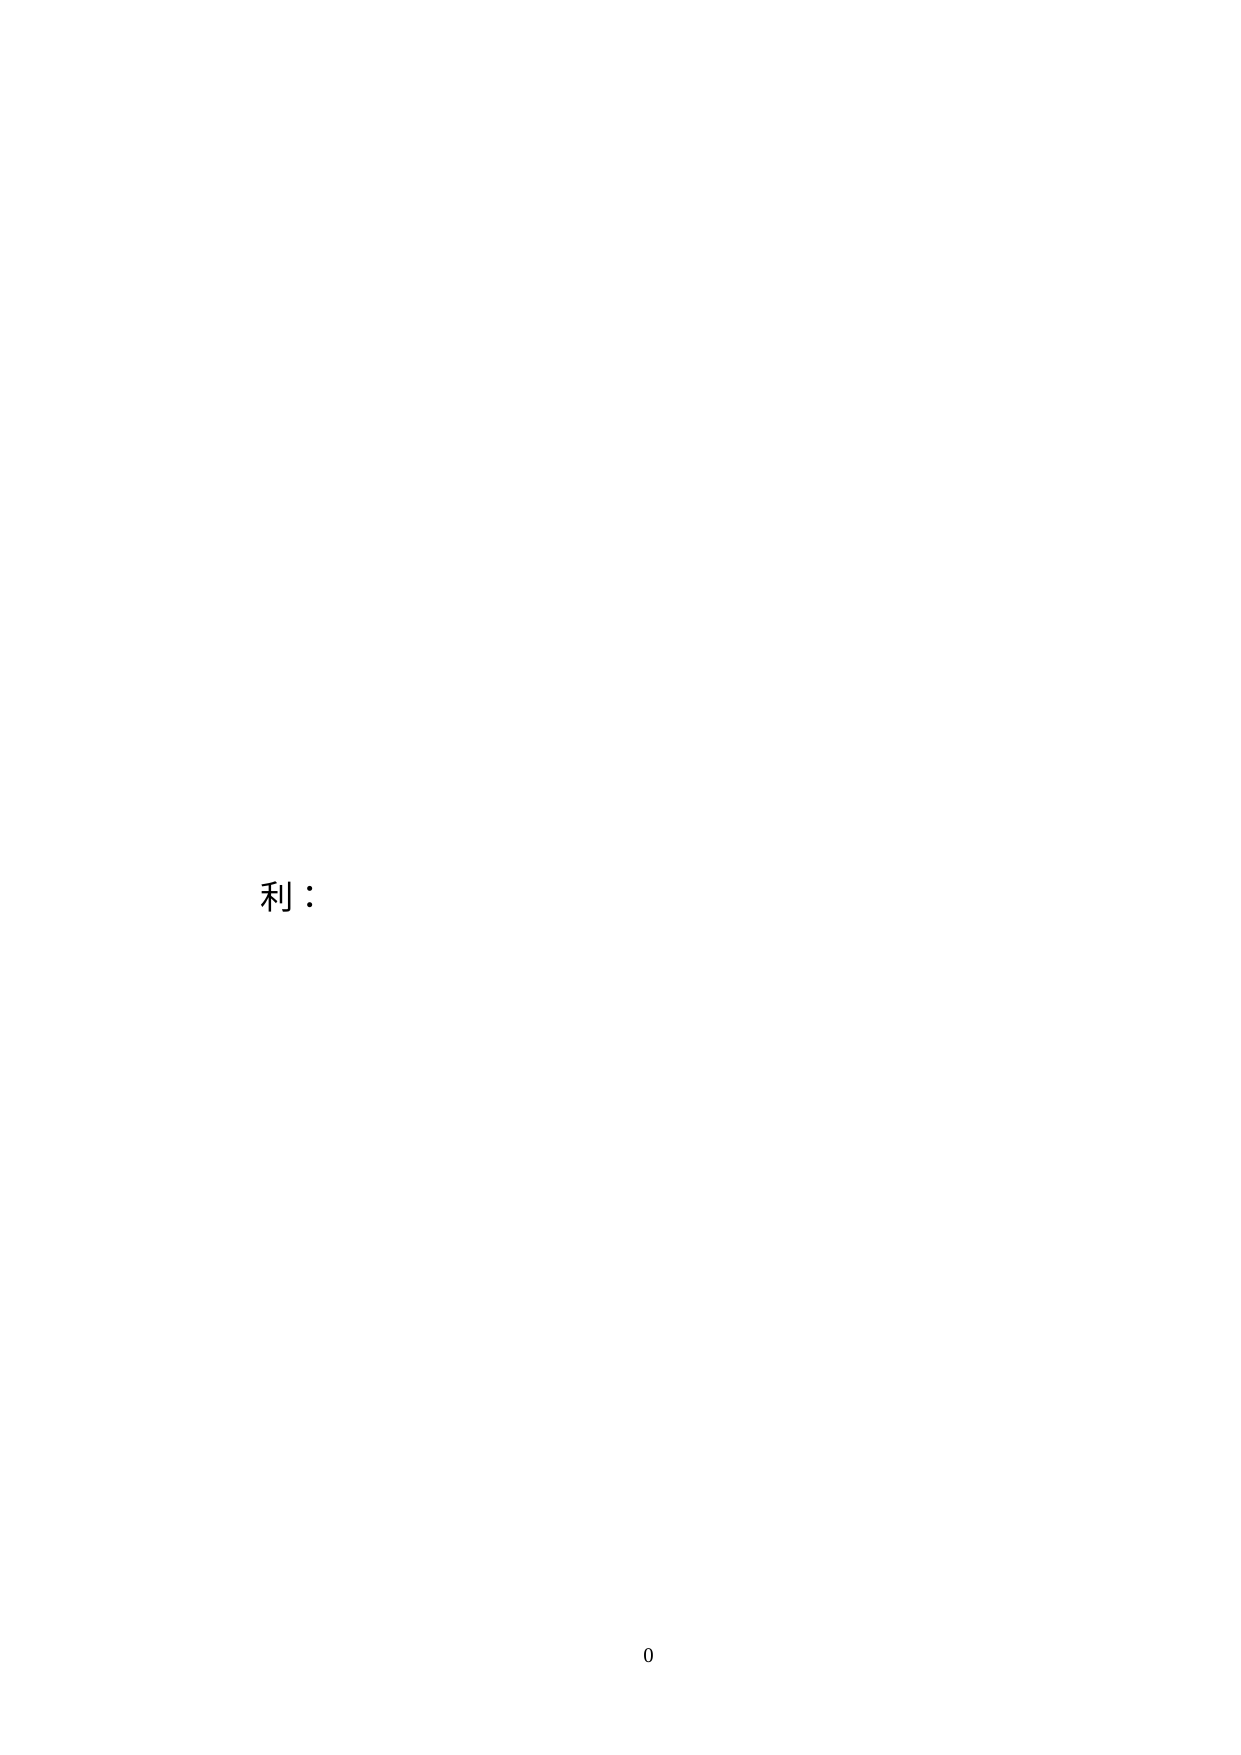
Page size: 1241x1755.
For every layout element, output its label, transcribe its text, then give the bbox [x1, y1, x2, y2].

text 利： [98, 854, 1110, 916]
